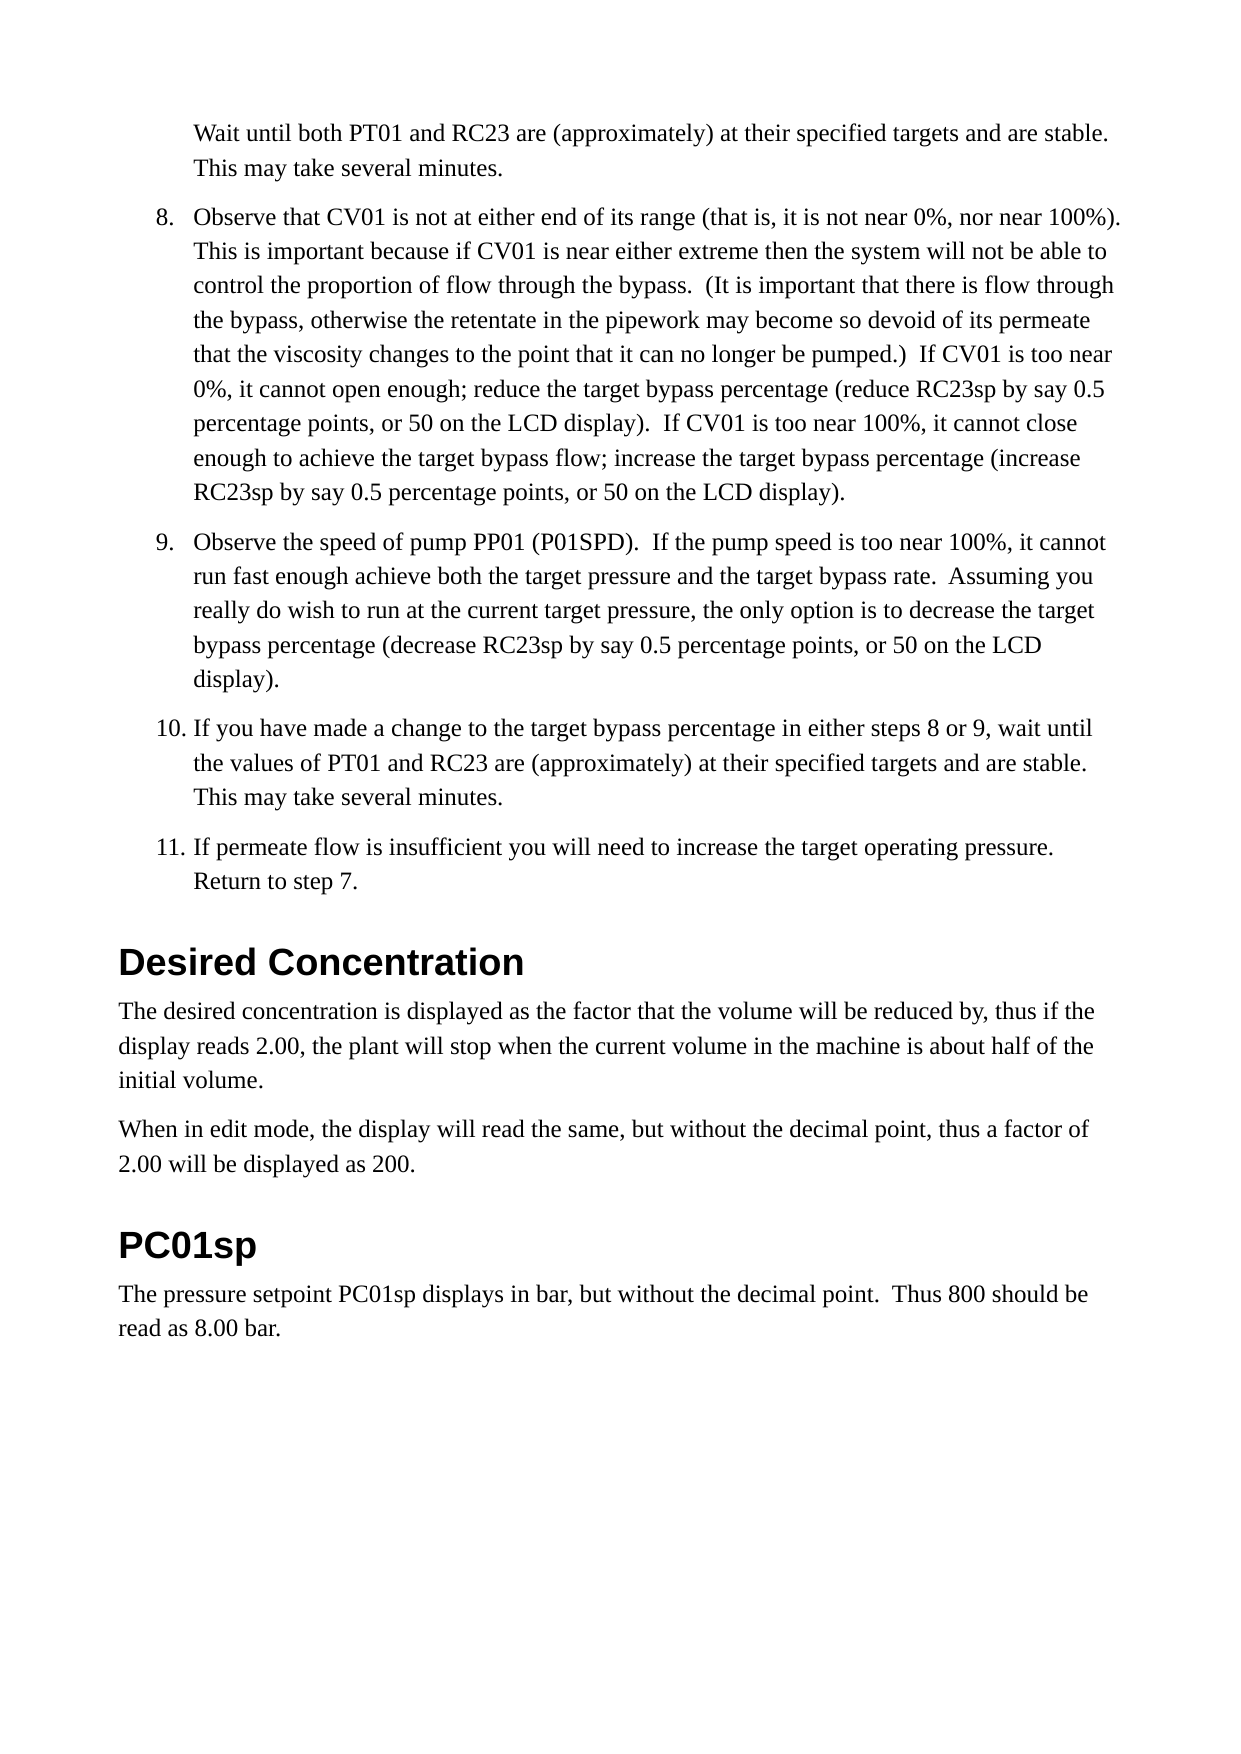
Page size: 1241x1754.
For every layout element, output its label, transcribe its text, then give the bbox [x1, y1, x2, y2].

list Observe the speed of pump PP01 (P01SPD). If the pump speed is too near 100%, it cannot run fast enough achieve both the target pressure and the target bypass rate. Assuming you really do wish to run at the current target pressure, the only option is to decrease the target bypass percentage (decrease RC23sp by say 0.5 percentage points, or 50 on the LCD display). [156, 527, 1122, 693]
subtitle PC01sp [118, 1223, 1122, 1266]
text The desired concentration is displayed as the factor that the volume will be reduced by, thus if the display reads 2.00, the plant will stop when the current volume in the machine is about half of the initial volume. [118, 996, 1122, 1094]
list If permeate flow is insufficient you will need to increase the target operating pressure. Return to step 7. [156, 832, 1122, 895]
text The pressure setpoint PC01sp displays in bar, but without the decimal point. Thus 800 should be read as 8.00 bar. [118, 1279, 1122, 1342]
text When in edit mode, the display will read the same, but without the decimal point, thus a factor of 2.00 will be displayed as 200. [118, 1114, 1122, 1177]
subtitle Desired Concentration [118, 940, 1122, 984]
list Observe that CV01 is not at either end of its range (that is, it is not near 0%, nor near 100%). This is important because if CV01 is near either extreme then the system will not be able to control the proportion of flow through the bypass. (It is important that there is flow through the bypass, otherwise the retentate in the pipework may become so devoid of its permeate that the viscosity changes to the point that it can no longer be pumped.) If CV01 is too near 0%, it cannot open enough; reduce the target bypass percentage (reduce RC23sp by say 0.5 percentage points, or 50 on the LCD display). If CV01 is too near 100%, it cannot close enough to achieve the target bypass flow; increase the target bypass percentage (increase RC23sp by say 0.5 percentage points, or 50 on the LCD display). [156, 202, 1122, 506]
list Wait until both PT01 and RC23 are (approximately) at their specified targets and are stable. This may take several minutes. [156, 118, 1122, 181]
list If you have made a change to the target bypass percentage in either steps 8 or 9, wait until the values of PT01 and RC23 are (approximately) at their specified targets and are stable. This may take several minutes. [156, 713, 1122, 811]
